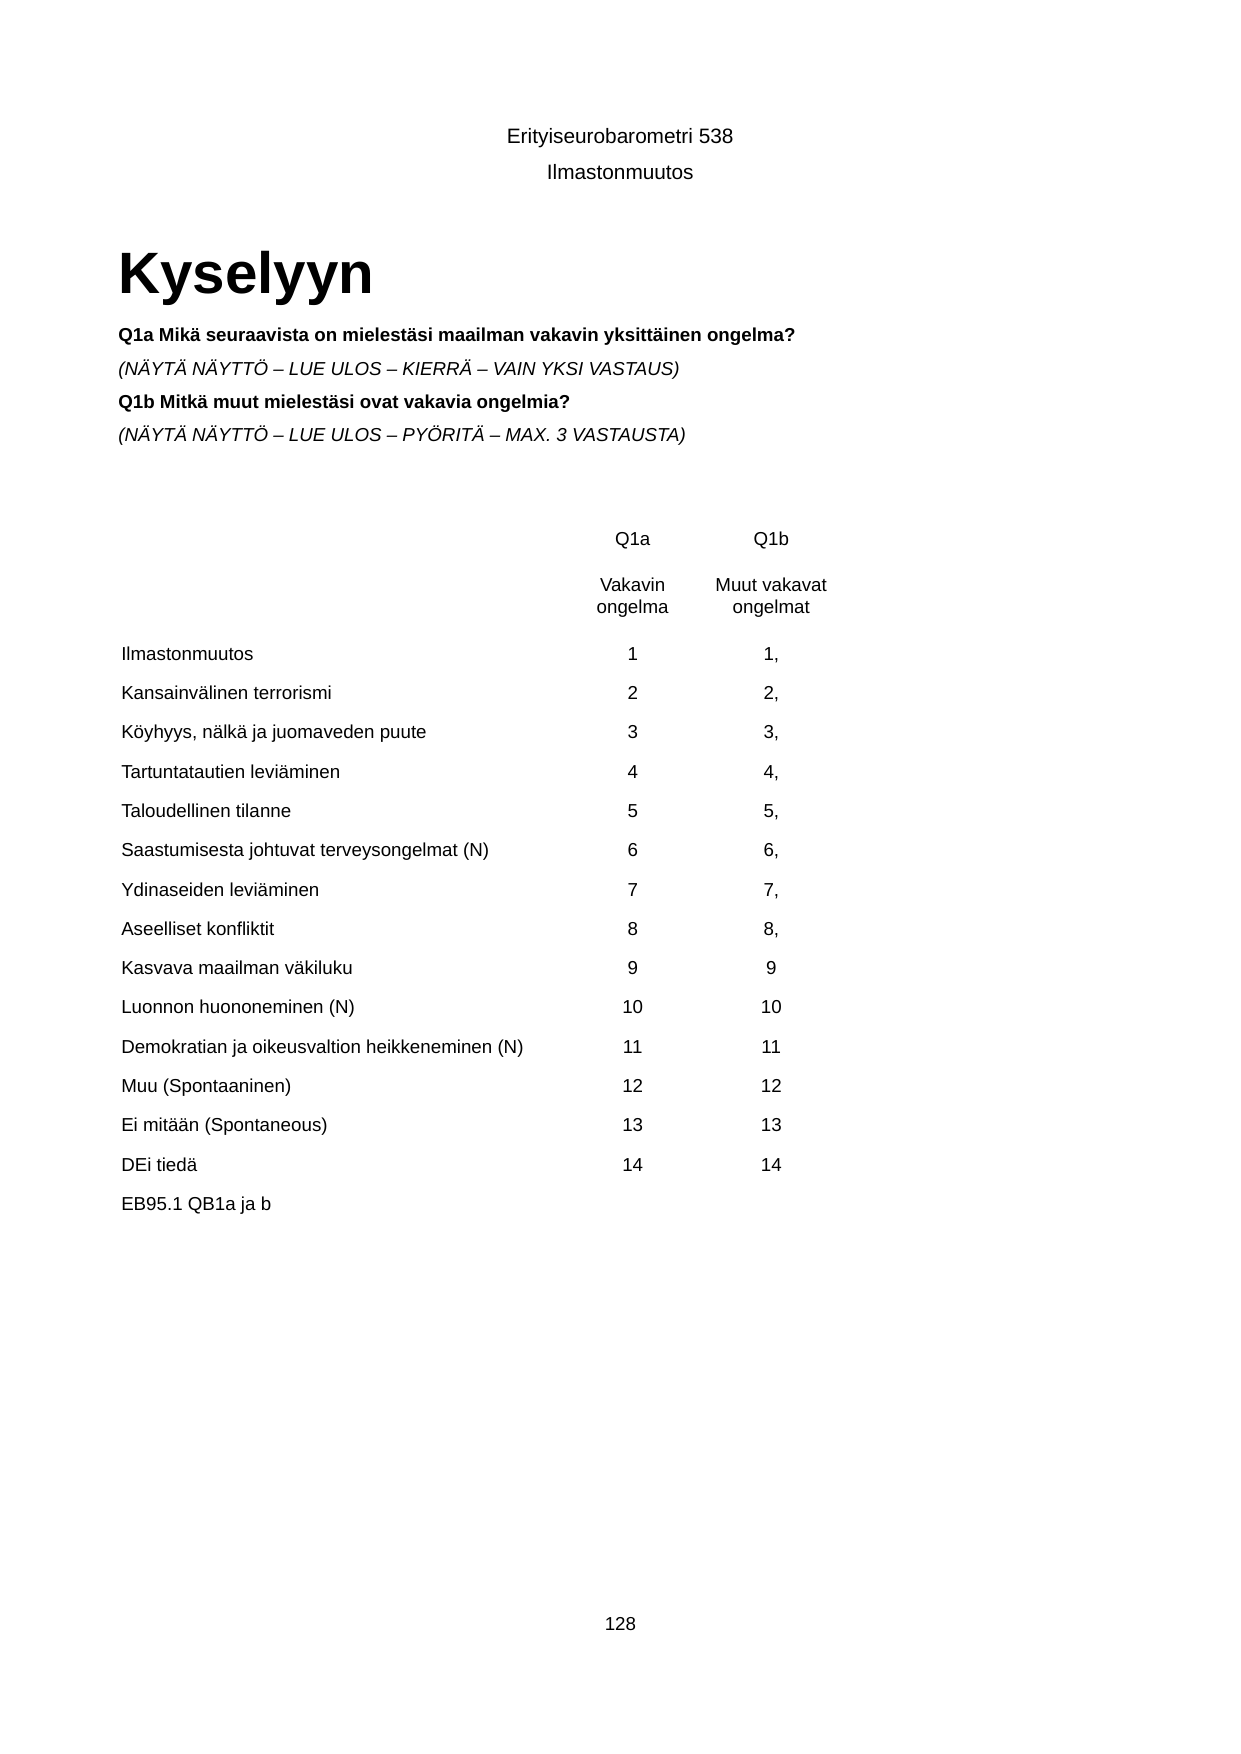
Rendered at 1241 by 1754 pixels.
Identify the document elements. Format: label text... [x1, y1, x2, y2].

table_cell 5 [563, 791, 702, 830]
table_header [118, 519, 563, 558]
table_cell 1 [563, 634, 702, 673]
table_cell [118, 558, 563, 634]
table_cell Aseelliset konfliktit [118, 909, 563, 948]
table_cell 4, [702, 752, 840, 791]
table_cell Köyhyys, nälkä ja juomaveden puute [118, 713, 563, 752]
table_cell 14 [702, 1145, 840, 1184]
table_cell 4 [563, 752, 702, 791]
table_cell Luonnon huononeminen (N) [118, 988, 563, 1027]
table_cell Ydinaseiden leviäminen [118, 870, 563, 909]
table_cell [702, 1184, 840, 1223]
text (NÄYTÄ NÄYTTÖ – LUE ULOS – KIERRÄ – VAIN YKSI VASTAUS) [118, 357, 1122, 379]
table_cell Muu (Spontaaninen) [118, 1066, 563, 1105]
table_cell 2, [702, 673, 840, 712]
table_cell 2 [563, 673, 702, 712]
table_cell 13 [702, 1105, 840, 1144]
table_cell 1, [702, 634, 840, 673]
table_cell 9 [563, 948, 702, 987]
table_cell 3 [563, 713, 702, 752]
table_cell Ilmastonmuutos [118, 634, 563, 673]
table_cell Kasvava maailman väkiluku [118, 948, 563, 987]
table_cell 12 [563, 1066, 702, 1105]
table_cell 10 [563, 988, 702, 1027]
table_cell 11 [702, 1027, 840, 1066]
table_cell 12 [702, 1066, 840, 1105]
table_cell Demokratian ja oikeusvaltion heikkeneminen (N) [118, 1027, 563, 1066]
table_cell Tartuntatautien leviäminen [118, 752, 563, 791]
table_cell 8, [702, 909, 840, 948]
text (NÄYTÄ NÄYTTÖ – LUE ULOS – PYÖRITÄ – MAX. 3 VASTAUSTA) [118, 424, 1122, 446]
table_cell 6, [702, 830, 840, 869]
table_cell 5, [702, 791, 840, 830]
table_cell 8 [563, 909, 702, 948]
table_header Q1b [702, 519, 840, 558]
table_cell [563, 1184, 702, 1223]
table_cell 7 [563, 870, 702, 909]
table_cell Vakavin ongelma [563, 558, 702, 634]
table_cell 9 [702, 948, 840, 987]
table_cell 7, [702, 870, 840, 909]
table_cell 14 [563, 1145, 702, 1184]
table_cell Muut vakavat ongelmat [702, 558, 840, 634]
table_cell DEi tiedä [118, 1145, 563, 1184]
text Q1a Mikä seuraavista on mielestäsi maailman vakavin yksittäinen ongelma? [118, 324, 1122, 345]
table_cell Kansainvälinen terrorismi [118, 673, 563, 712]
table_cell 3, [702, 713, 840, 752]
text Q1b Mitkä muut mielestäsi ovat vakavia ongelmia? [118, 391, 1122, 412]
table_cell 11 [563, 1027, 702, 1066]
table_header Q1a [563, 519, 702, 558]
table_cell 13 [563, 1105, 702, 1144]
table_cell EB95.1 QB1a ja b [118, 1184, 563, 1223]
table_cell 6 [563, 830, 702, 869]
table_cell Ei mitään (Spontaneous) [118, 1105, 563, 1144]
table_cell Taloudellinen tilanne [118, 791, 563, 830]
table_cell 10 [702, 988, 840, 1027]
subtitle Kyselyyn [118, 238, 1122, 305]
table_cell Saastumisesta johtuvat terveysongelmat (N) [118, 830, 563, 869]
